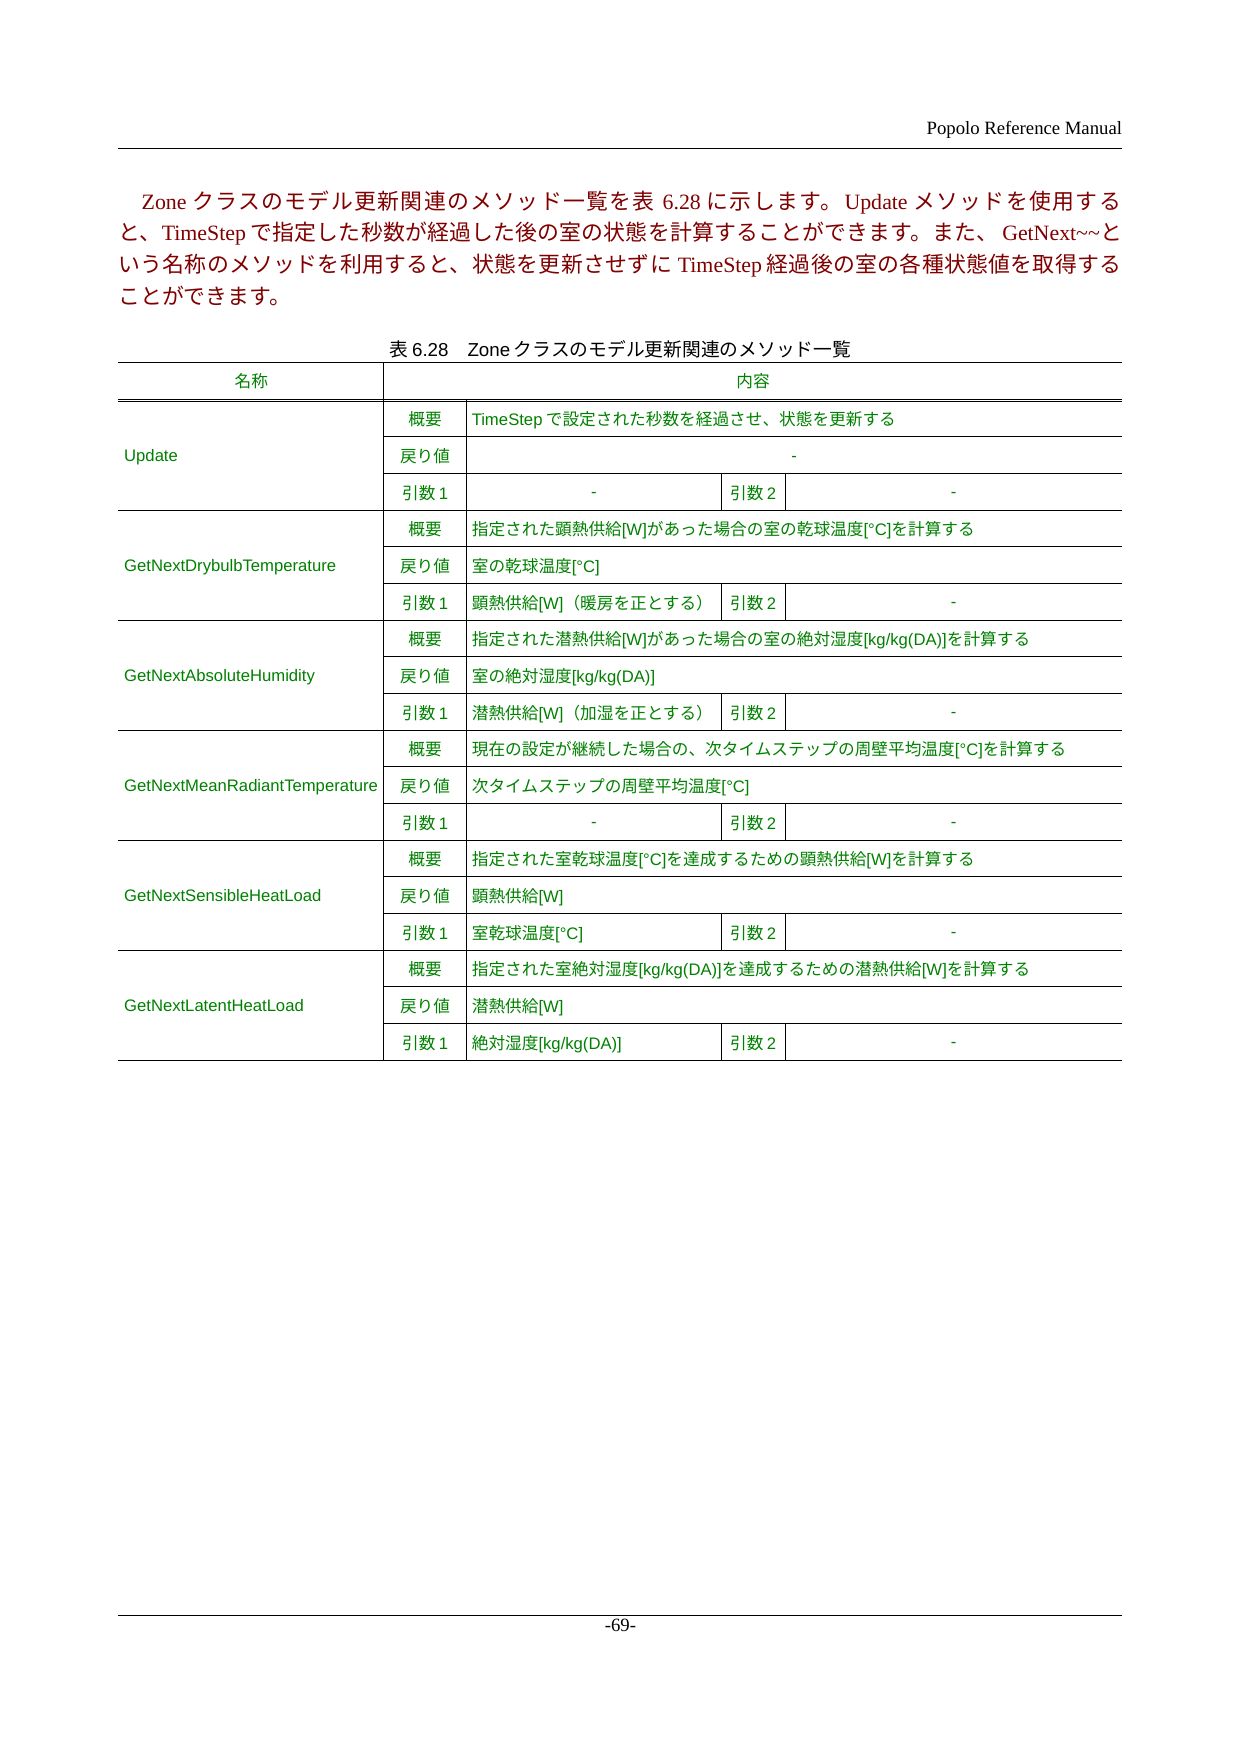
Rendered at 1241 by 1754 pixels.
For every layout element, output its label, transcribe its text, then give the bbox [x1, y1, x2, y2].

table_header 内容 [384, 363, 1122, 398]
table_cell - [786, 914, 1122, 950]
table_cell 引数1 [384, 804, 466, 840]
text Zoneクラスのモデル更新関連のメソッド一覧を表6.28に示します。Updateメソッドを使用すると、TimeStepで指定した秒数が経過した後の室の状態を計算することができます。また、GetNext~~という名称のメソッドを利用すると、状態を更新させずにTimeStep経過後の室の各種状態値を取得することができます。 [118, 184, 1122, 310]
table_cell 戻り値 [384, 437, 466, 473]
table_cell 引数1 [384, 914, 466, 950]
table_cell 引数2 [722, 804, 785, 840]
table_cell Update [118, 402, 383, 510]
table_cell 絶対湿度[kg/kg(DA)] [467, 1024, 721, 1060]
table_cell 引数2 [722, 584, 785, 620]
table_cell 引数1 [384, 694, 466, 730]
table_cell 戻り値 [384, 987, 466, 1023]
table_cell 引数1 [384, 474, 466, 510]
table_cell 潜熱供給[W] [467, 987, 1122, 1023]
table_cell - [786, 1024, 1122, 1060]
table_cell 概要 [384, 511, 466, 546]
table_cell 指定された顕熱供給[W]があった場合の室の乾球温度[°C]を計算する [467, 511, 1122, 546]
table_cell - [467, 804, 721, 840]
table_cell - [786, 474, 1122, 510]
table_cell GetNextAbsoluteHumidity [118, 621, 383, 730]
table_cell 引数2 [722, 694, 785, 730]
table_cell 顕熱供給[W] [467, 877, 1122, 913]
table_cell 戻り値 [384, 657, 466, 693]
text 表6.28 Zoneクラスのモデル更新関連のメソッド一覧 [118, 334, 1122, 362]
table_cell 指定された潜熱供給[W]があった場合の室の絶対湿度[kg/kg(DA)]を計算する [467, 621, 1122, 656]
table_cell 戻り値 [384, 877, 466, 913]
table_cell 概要 [384, 951, 466, 986]
table_cell - [786, 694, 1122, 730]
table_cell 概要 [384, 402, 466, 436]
table_cell 概要 [384, 621, 466, 656]
table_cell 引数2 [722, 474, 785, 510]
table_cell 指定された室乾球温度[°C]を達成するための顕熱供給[W]を計算する [467, 841, 1122, 876]
table_cell 室の絶対湿度[kg/kg(DA)] [467, 657, 1122, 693]
table_cell GetNextDrybulbTemperature [118, 511, 383, 620]
table_cell 室の乾球温度[°C] [467, 547, 1122, 583]
table_cell 現在の設定が継続した場合の、次タイムステップの周壁平均温度[°C]を計算する [467, 731, 1122, 766]
table_cell - [467, 437, 1122, 473]
table_cell 次タイムステップの周壁平均温度[°C] [467, 767, 1122, 803]
table_cell 概要 [384, 841, 466, 876]
table_cell 戻り値 [384, 547, 466, 583]
table_cell 引数2 [722, 914, 785, 950]
table_cell GetNextSensibleHeatLoad [118, 841, 383, 950]
table_cell - [786, 584, 1122, 620]
table_cell 概要 [384, 731, 466, 766]
table_cell - [467, 474, 721, 510]
table_cell 顕熱供給[W]（暖房を正とする） [467, 584, 721, 620]
table_cell 潜熱供給[W]（加湿を正とする） [467, 694, 721, 730]
table_cell 指定された室絶対湿度[kg/kg(DA)]を達成するための潜熱供給[W]を計算する [467, 951, 1122, 986]
table_cell TimeStepで設定された秒数を経過させ、状態を更新する [467, 402, 1122, 436]
table_cell 引数1 [384, 1024, 466, 1060]
table_cell GetNextLatentHeatLoad [118, 951, 383, 1060]
table_cell - [786, 804, 1122, 840]
table_cell 引数2 [722, 1024, 785, 1060]
table_header 名称 [118, 363, 383, 398]
table_cell GetNextMeanRadiantTemperature [118, 731, 383, 840]
table_cell 引数1 [384, 584, 466, 620]
table_cell 室乾球温度[°C] [467, 914, 721, 950]
table_cell 戻り値 [384, 767, 466, 803]
